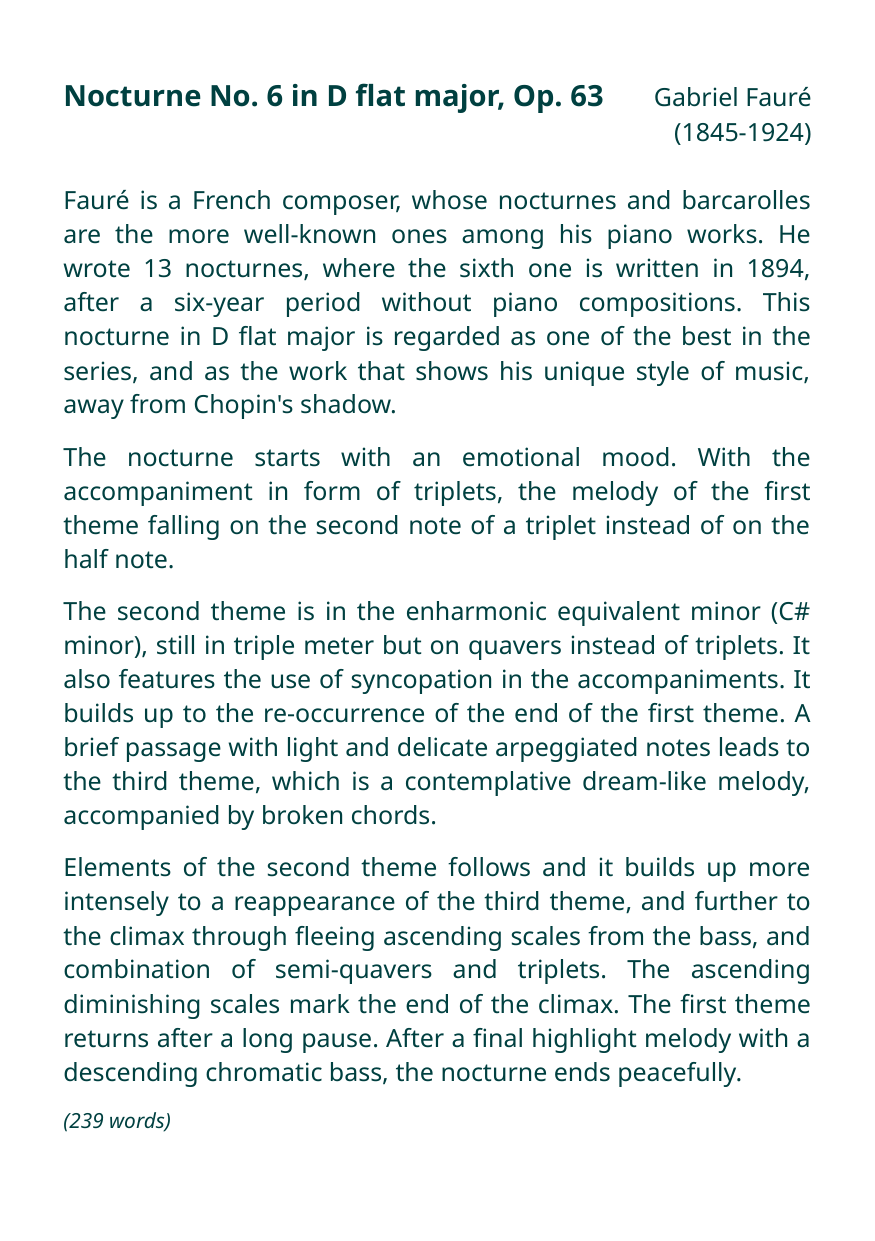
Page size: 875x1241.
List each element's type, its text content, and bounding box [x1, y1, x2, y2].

text Nocturne No. 6 in D flat major, Op. 63 Gabriel Fauré [63, 75, 811, 115]
text (1845-1924) [63, 115, 811, 149]
text Fauré is a French composer, whose nocturnes and barcarolles are the more well-known ones among his piano works. He wrote 13 nocturnes, where the sixth one is written in 1894, after a six-year period without piano compositions. This nocturne in D flat major is regarded as one of the best in the series, and as the work that shows his unique style of music, away from Chopin's shadow. [63, 183, 811, 421]
text (239 words) [63, 1106, 811, 1135]
text Elements of the second theme follows and it builds up more intensely to a reappearance of the third theme, and further to the climax through fleeing ascending scales from the bass, and combination of semi-quavers and triplets. The ascending diminishing scales mark the end of the climax. The first theme returns after a long pause. After a final highlight melody with a descending chromatic bass, the nocturne ends peacefully. [63, 850, 811, 1088]
text The nocturne starts with an emotional mood. With the accompaniment in form of triplets, the melody of the first theme falling on the second note of a triplet instead of on the half note. [63, 439, 811, 576]
text The second theme is in the enharmonic equivalent minor (C# minor), still in triple meter but on quavers instead of triplets. It also features the use of syncopation in the accompaniments. It builds up to the re-occurrence of the end of the first theme. A brief passage with light and delicate arpeggiated notes leads to the third theme, which is a contemplative dream-like melody, accompanied by broken chords. [63, 593, 811, 832]
